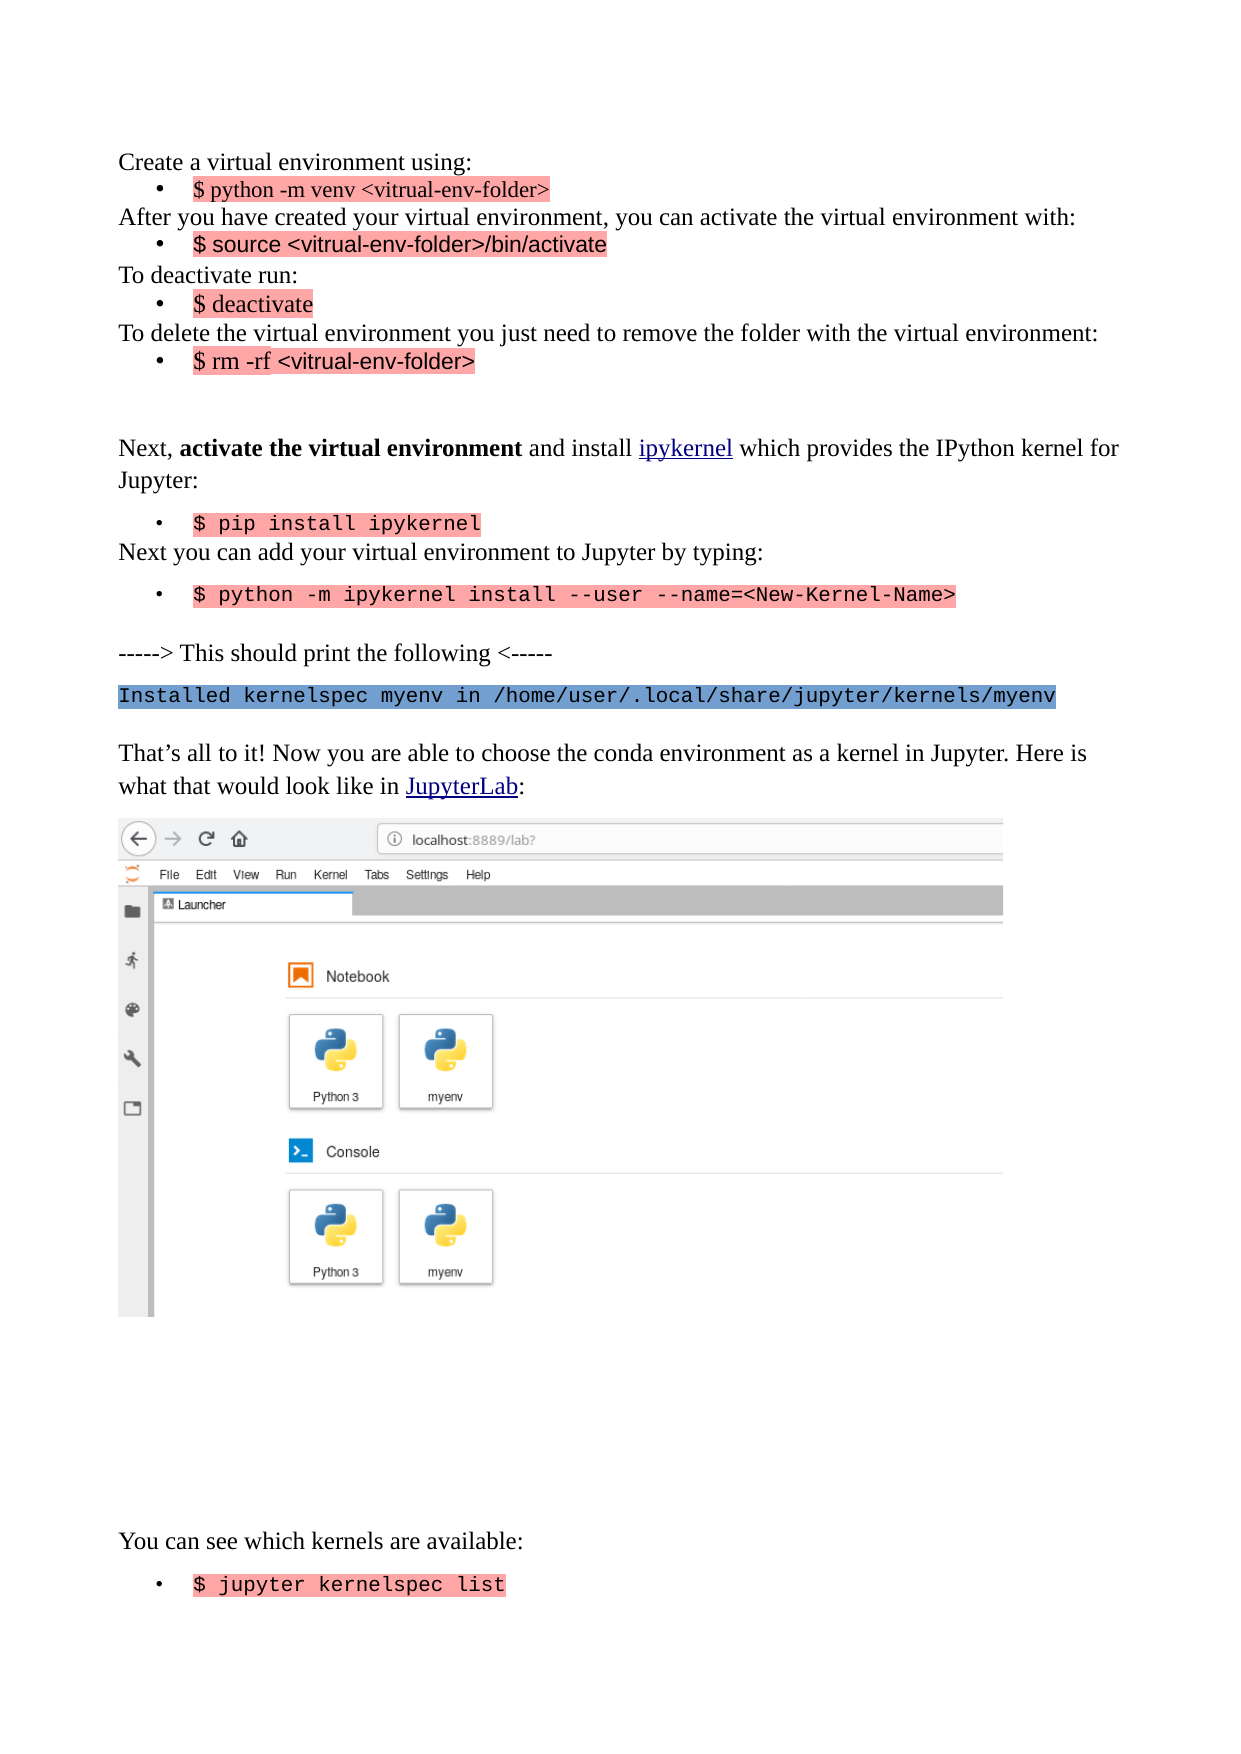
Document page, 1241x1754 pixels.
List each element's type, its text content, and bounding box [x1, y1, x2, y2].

list $ rm -rf <vitrual-env-folder> [156, 346, 1122, 375]
list $ python -m venv <vitrual-env-folder> [156, 176, 1122, 202]
list $ jupyter kernelspec list [156, 1574, 1122, 1597]
text Next you can add your virtual environment to Jupyter by typing: [118, 537, 1122, 566]
text -----> This should print the following <----- [118, 638, 1122, 666]
text That’s all to it! Now you are able to choose the conda environment as a kernel in Jupyter. Here is what that would look like in JupyterLab: [118, 738, 1122, 800]
picture [118, 818, 1004, 1317]
text Create a virtual environment using: [118, 147, 1122, 176]
list $ python -m ipykernel install --user --name=<New-Kernel-Name> [156, 584, 1122, 608]
text You can see which kernels are available: [118, 1526, 1122, 1555]
list $ source <vitrual-env-folder>/bin/activate [156, 231, 1122, 260]
text To deactivate run: [118, 260, 1122, 289]
list $ deactivate [156, 289, 1122, 318]
text To delete the virtual environment you just need to remove the folder with the virtual environment: [118, 318, 1122, 346]
text Next, activate the virtual environment and install ipykernel which provides the IPython kernel for Jupyter: [118, 433, 1122, 494]
list $ pip install ipykernel [156, 513, 1122, 537]
text After you have created your virtual environment, you can activate the virtual environment with: [118, 202, 1122, 231]
text Installed kernelspec myenv in /home/user/.local/share/jupyter/kernels/myenv [118, 685, 1122, 709]
